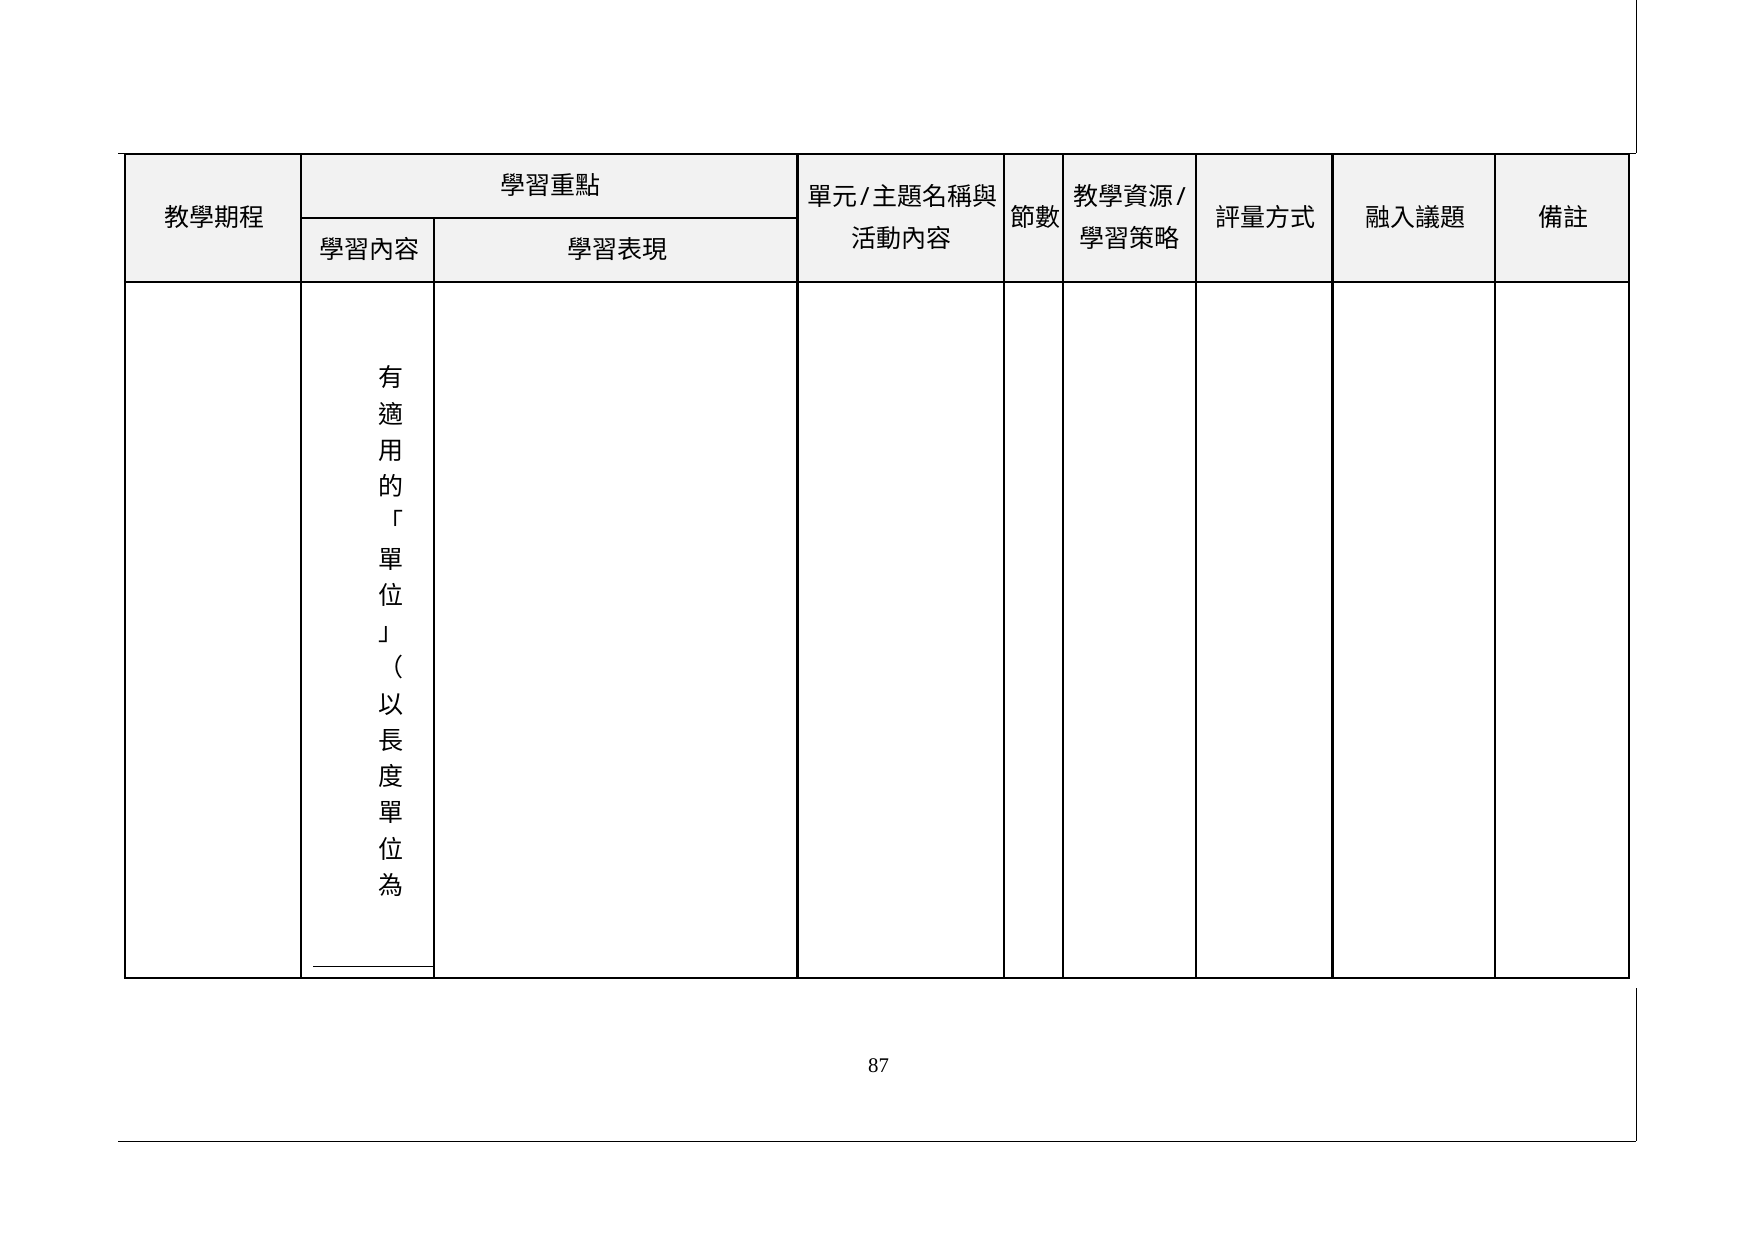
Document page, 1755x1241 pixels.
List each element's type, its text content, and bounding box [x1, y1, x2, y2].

table_cell 學習表現 [435, 219, 796, 281]
table_cell [1496, 283, 1628, 977]
table_header 融入議題 [1334, 155, 1494, 281]
table_header 備註 [1496, 155, 1628, 281]
table_cell 有適用的「單位」（以長度單位為 [302, 283, 433, 977]
table_cell [1334, 283, 1494, 977]
table_header 教學資源/學習策略 [1064, 155, 1195, 281]
table_cell [126, 283, 300, 977]
table_cell [1064, 283, 1195, 977]
table_cell [435, 283, 796, 977]
table_cell [1197, 283, 1331, 977]
table_header 節數 [1005, 155, 1062, 281]
table_header 教學期程 [126, 155, 300, 281]
table_header 單元/主題名稱與活動內容 [799, 155, 1003, 281]
table_cell 學習內容 [302, 219, 433, 281]
table_header 學習重點 [302, 155, 796, 217]
table_cell [799, 283, 1003, 977]
table_cell [1005, 283, 1062, 977]
table_header 評量方式 [1197, 155, 1331, 281]
